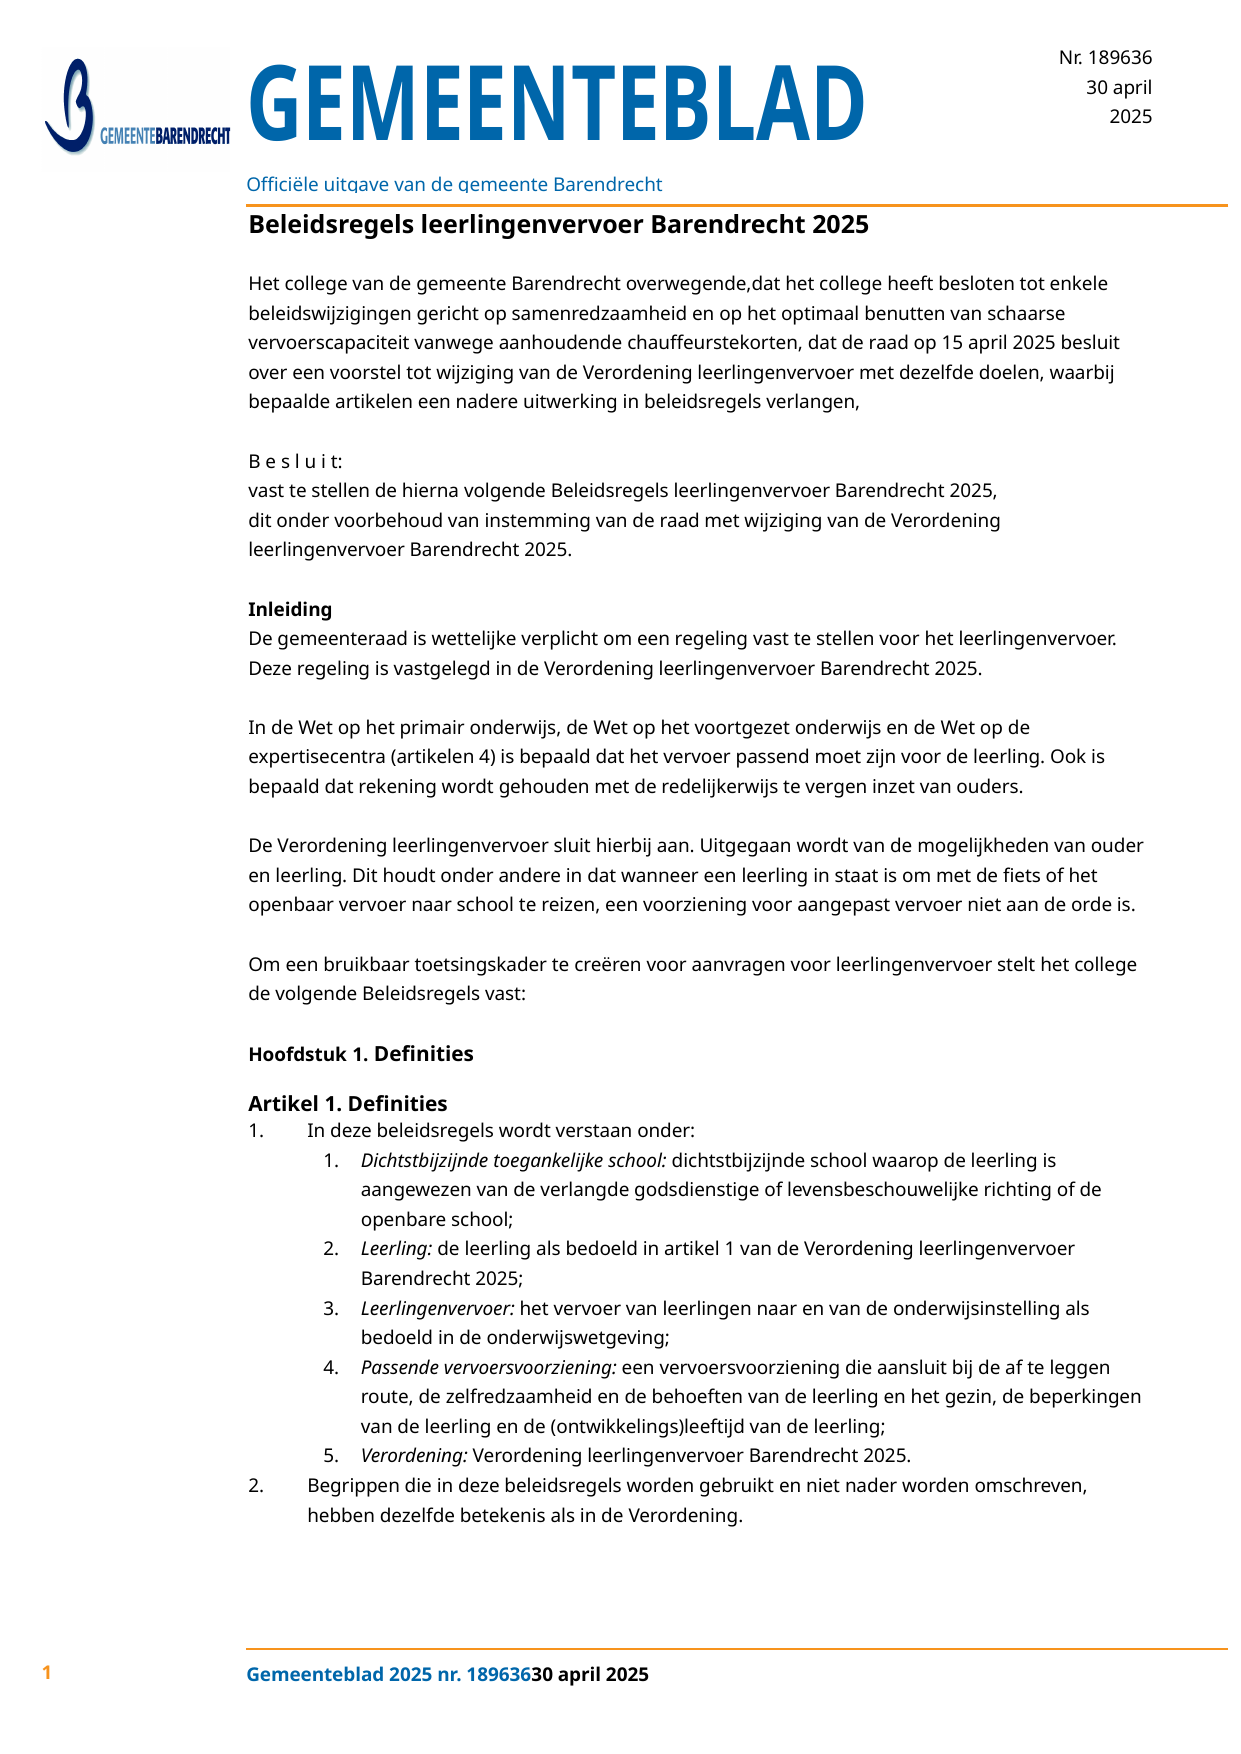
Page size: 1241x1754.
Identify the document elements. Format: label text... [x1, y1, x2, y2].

text De gemeenteraad is wettelijke verplicht om een regeling vast te stellen voor het leerlingenvervoer. Deze regeling is vastgelegd in de Verordening leerlingenvervoer Barendrecht 2025. [248, 625, 1152, 681]
list In deze beleidsregels wordt verstaan onder: [248, 1117, 1152, 1143]
list Passende vervoersvoorziening: een vervoersvoorziening die aansluit bij de af te leggen route, de zelfredzaamheid en de behoeften van de leerling en het gezin, de beperkingen van de leerling en de (ontwikkelings)leeftijd van de leerling; [323, 1354, 1152, 1439]
text De Verordening leerlingenvervoer sluit hierbij aan. Uitgegaan wordt van de mogelijkheden van ouder en leerling. Dit houdt onder andere in dat wanneer een leerling in staat is om met de fiets of het openbaar vervoer naar school te reizen, een voorziening voor aangepast vervoer niet aan de orde is. [248, 832, 1152, 917]
text Om een bruikbaar toetsingskader te creëren voor aanvragen voor leerlingenvervoer stelt het college de volgende Beleidsregels vast: [248, 951, 1152, 1006]
text vast te stellen de hierna volgende Beleidsregels leerlingenvervoer Barendrecht 2025, [248, 477, 1152, 503]
list Dichtstbijzijnde toegankelijke school: dichtstbijzijnde school waarop de leerling is aangewezen van de verlangde godsdienstige of levensbeschouwelijke richting of de openbare school; [323, 1147, 1152, 1232]
list Leerlingenvervoer: het vervoer van leerlingen naar en van de onderwijsinstelling als bedoeld in de onderwijswetgeving; [323, 1295, 1152, 1350]
text B e s l u i t: [248, 448, 1152, 473]
text Artikel 1. Definities [248, 1089, 1152, 1117]
text Inleiding [248, 596, 1152, 621]
text dit onder voorbehoud van instemming van de raad met wijziging van de Verordening leerlingenvervoer Barendrecht 2025. [248, 507, 1152, 562]
text Het college van de gemeente Barendrecht overwegende,dat het college heeft besloten tot enkele beleidswijzigingen gericht op samenredzaamheid en op het optimaal benutten van schaarse vervoerscapaciteit vanwege aanhoudende chauffeurstekorten, dat de raad op 15 april 2025 besluit over een voorstel tot wijziging van de Verordening leerlingenvervoer met dezelfde doelen, waarbij bepaalde artikelen een nadere uitwerking in beleidsregels verlangen, [248, 270, 1152, 414]
picture [41, 47, 231, 172]
list Begrippen die in deze beleidsregels worden gebruikt en niet nader worden omschreven, hebben dezelfde betekenis als in de Verordening. [248, 1472, 1152, 1527]
text Hoofdstuk 1. Definities [248, 1039, 1152, 1068]
list Verordening: Verordening leerlingenvervoer Barendrecht 2025. [323, 1443, 1152, 1468]
text In de Wet op het primair onderwijs, de Wet op het voortgezet onderwijs en de Wet op de expertisecentra (artikelen 4) is bepaald dat het vervoer passend moet zijn voor de leerling. Ook is bepaald dat rekening wordt gehouden met de redelijkerwijs te vergen inzet van ouders. [248, 714, 1152, 799]
list Leerling: de leerling als bedoeld in artikel 1 van de Verordening leerlingenvervoer Barendrecht 2025; [323, 1236, 1152, 1291]
text Beleidsregels leerlingenvervoer Barendrecht 2025 [248, 207, 1152, 241]
